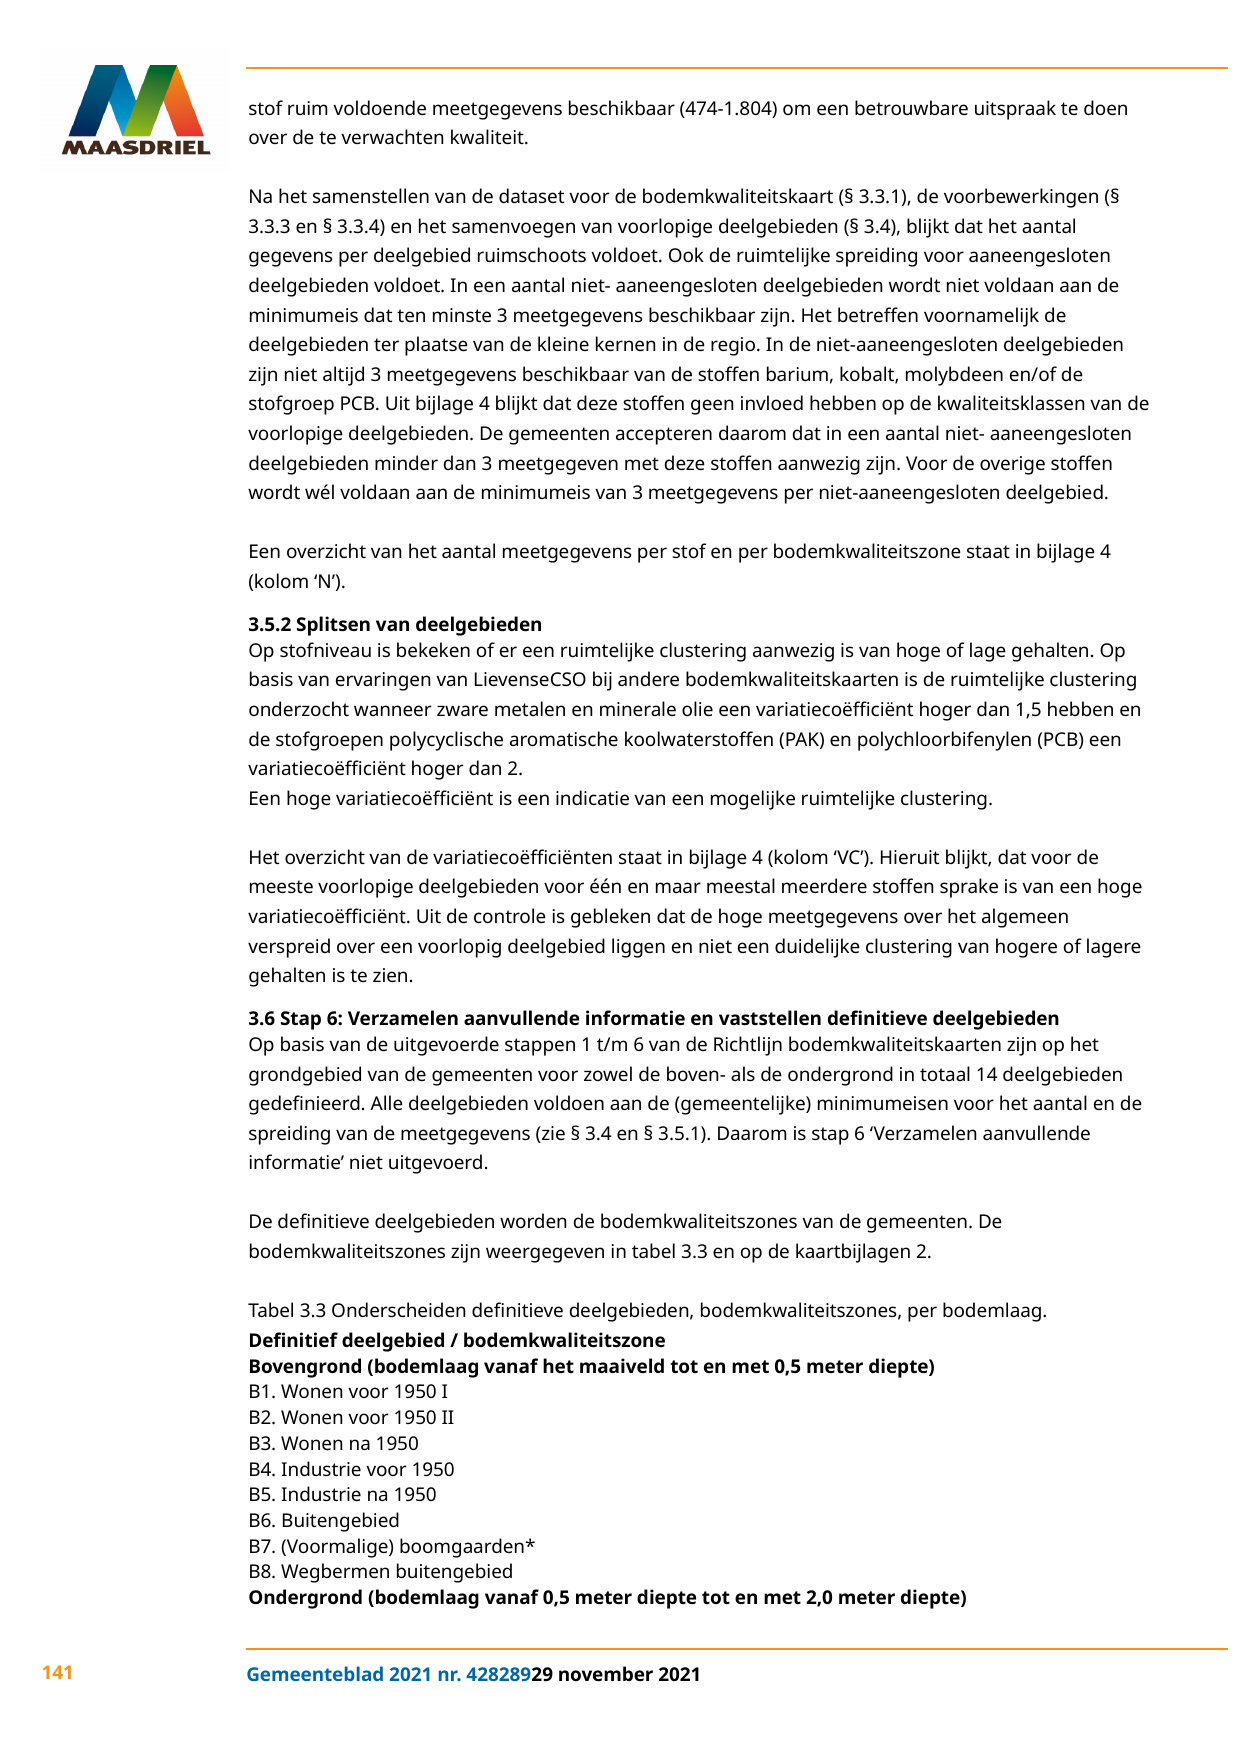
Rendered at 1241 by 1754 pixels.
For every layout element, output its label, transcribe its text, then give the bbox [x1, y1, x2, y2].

text Na het samenstellen van de dataset voor de bodemkwaliteitskaart (§ 3.3.1), de voorbewerkingen (§ 3.3.3 en § 3.3.4) en het samenvoegen van voorlopige deelgebieden (§ 3.4), blijkt dat het aantal gegevens per deelgebied ruimschoots voldoet. Ook de ruimtelijke spreiding voor aaneengesloten deelgebieden voldoet. In een aantal niet- aaneengesloten deelgebieden wordt niet voldaan aan de minimumeis dat ten minste 3 meetgegevens beschikbaar zijn. Het betreffen voornamelijk de deelgebieden ter plaatse van de kleine kernen in de regio. In de niet-aaneengesloten deelgebieden zijn niet altijd 3 meetgegevens beschikbaar van de stoffen barium, kobalt, molybdeen en/of de stofgroep PCB. Uit bijlage 4 blijkt dat deze stoffen geen invloed hebben op de kwaliteitsklassen van de voorlopige deelgebieden. De gemeenten accepteren daarom dat in een aantal niet- aaneengesloten deelgebieden minder dan 3 meetgegeven met deze stoffen aanwezig zijn. Voor de overige stoffen wordt wél voldaan aan de minimumeis van 3 meetgegevens per niet-aaneengesloten deelgebied. [248, 183, 1152, 505]
table_cell B5. Industrie na 1950 [248, 1482, 1152, 1507]
table_cell B3. Wonen na 1950 [248, 1430, 1152, 1456]
table_cell B1. Wonen voor 1950 I [248, 1379, 1152, 1404]
table_cell Bovengrond (bodemlaag vanaf het maaiveld tot en met 0,5 meter diepte) [248, 1353, 1152, 1379]
text 3.6 Stap 6: Verzamelen aanvullende informatie en vaststellen definitieve deelgebieden [248, 1006, 1152, 1031]
table_header Definitief deelgebied / bodemkwaliteitszone [248, 1327, 1152, 1353]
table_cell Ondergrond (bodemlaag vanaf 0,5 meter diepte tot en met 2,0 meter diepte) [248, 1585, 1152, 1610]
table_cell B2. Wonen voor 1950 II [248, 1404, 1152, 1430]
text Op stofniveau is bekeken of er een ruimtelijke clustering aanwezig is van hoge of lage gehalten. Op basis van ervaringen van LievenseCSO bij andere bodemkwaliteitskaarten is de ruimtelijke clustering onderzocht wanneer zware metalen en minerale olie een variatiecoëfficiënt hoger dan 1,5 hebben en de stofgroepen polycyclische aromatische koolwaterstoffen (PAK) en polychloorbifenylen (PCB) een variatiecoëfficiënt hoger dan 2. [248, 637, 1152, 781]
table_cell B6. Buitengebied [248, 1507, 1152, 1533]
text Het overzicht van de variatiecoëfficiënten staat in bijlage 4 (kolom ‘VC’). Hieruit blijkt, dat voor de meeste voorlopige deelgebieden voor één en maar meestal meerdere stoffen sprake is van een hoge variatiecoëfficiënt. Uit de controle is gebleken dat de hoge meetgegevens over het algemeen verspreid over een voorlopig deelgebied liggen en niet een duidelijke clustering van hogere of lagere gehalten is te zien. [248, 844, 1152, 988]
table_cell B8. Wegbermen buitengebied [248, 1559, 1152, 1584]
text Een hoge variatiecoëfficiënt is een indicatie van een mogelijke ruimtelijke clustering. [248, 785, 1152, 811]
picture [41, 47, 231, 172]
text De definitieve deelgebieden worden de bodemkwaliteitszones van de gemeenten. De bodemkwaliteitszones zijn weergegeven in tabel 3.3 en op de kaartbijlagen 2. [248, 1209, 1152, 1264]
text Tabel 3.3 Onderscheiden definitieve deelgebieden, bodemkwaliteitszones, per bodemlaag. [248, 1297, 1152, 1323]
text Een overzicht van het aantal meetgegevens per stof en per bodemkwaliteitszone staat in bijlage 4 (kolom ‘N’). [248, 538, 1152, 594]
text 3.5.2 Splitsen van deelgebieden [248, 611, 1152, 637]
table_cell B7. (Voormalige) boomgaarden* [248, 1533, 1152, 1559]
text stof ruim voldoende meetgegevens beschikbaar (474-1.804) om een betrouwbare uitspraak te doen over de te verwachten kwaliteit. [248, 95, 1152, 150]
table_cell B4. Industrie voor 1950 [248, 1456, 1152, 1482]
text Op basis van de uitgevoerde stappen 1 t/m 6 van de Richtlijn bodemkwaliteitskaarten zijn op het grondgebied van de gemeenten voor zowel de boven- als de ondergrond in totaal 14 deelgebieden gedefinieerd. Alle deelgebieden voldoen aan de (gemeentelijke) minimumeisen voor het aantal en de spreiding van de meetgegevens (zie § 3.4 en § 3.5.1). Daarom is stap 6 ‘Verzamelen aanvullende informatie’ niet uitgevoerd. [248, 1031, 1152, 1175]
